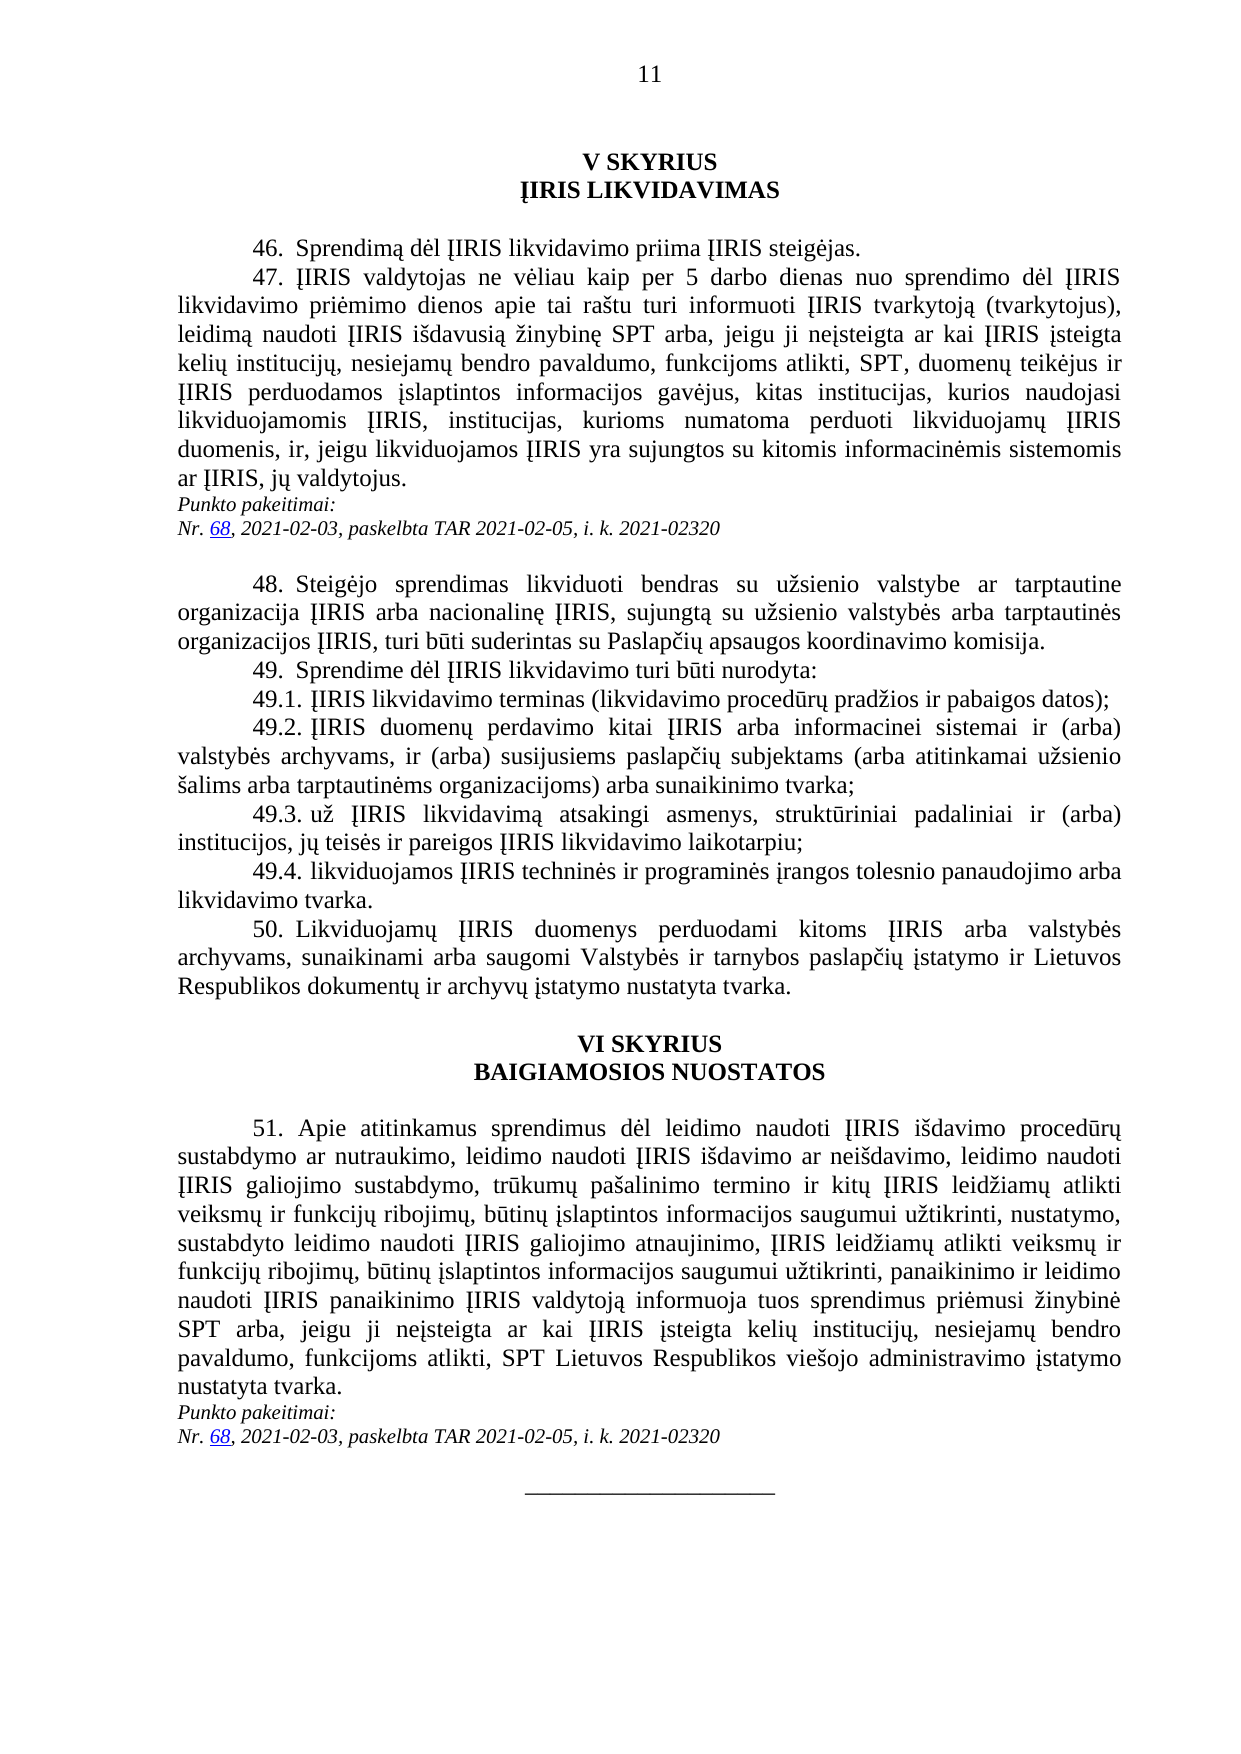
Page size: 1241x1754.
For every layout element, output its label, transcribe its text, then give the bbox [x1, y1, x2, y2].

text Nr. 68, 2021-02-03, paskelbta TAR 2021-02-05, i. k. 2021-02320 [177, 516, 1122, 540]
text 49.3. už ĮIRIS likvidavimą atsakingi asmenys, struktūriniai padaliniai ir (arba) institucijos, jų teisės ir pareigos ĮIRIS likvidavimo laikotarpiu; [177, 799, 1122, 856]
text 49.4. likviduojamos ĮIRIS techninės ir programinės įrangos tolesnio panaudojimo arba likvidavimo tvarka. [177, 856, 1122, 914]
text 49. Sprendime dėl ĮIRIS likvidavimo turi būti nurodyta: [177, 655, 1122, 684]
text 48. Steigėjo sprendimas likviduoti bendras su užsienio valstybe ar tarptautine organizacija ĮIRIS arba nacionalinę ĮIRIS, sujungtą su užsienio valstybės arba tarptautinės organizacijos ĮIRIS, turi būti suderintas su Paslapčių apsaugos koordinavimo komisija. [177, 569, 1122, 655]
text 50. Likviduojamų ĮIRIS duomenys perduodami kitoms ĮIRIS arba valstybės archyvams, sunaikinami arba saugomi Valstybės ir tarnybos paslapčių įstatymo ir Lietuvos Respublikos dokumentų ir archyvų įstatymo nustatyta tvarka. [177, 914, 1122, 1000]
text V SKYRIUS [177, 147, 1122, 176]
text 46. Sprendimą dėl ĮIRIS likvidavimo priima ĮIRIS steigėjas. [177, 233, 1122, 262]
text Punkto pakeitimai: [177, 1400, 1122, 1424]
text VI SKYRIUS [177, 1029, 1122, 1057]
text Nr. 68, 2021-02-03, paskelbta TAR 2021-02-05, i. k. 2021-02320 [177, 1424, 1122, 1448]
text 47. ĮIRIS valdytojas ne vėliau kaip per 5 darbo dienas nuo sprendimo dėl ĮIRIS likvidavimo priėmimo dienos apie tai raštu turi informuoti ĮIRIS tvarkytoją (tvarkytojus), leidimą naudoti ĮIRIS išdavusią žinybinę SPT arba, jeigu ji neįsteigta ar kai ĮIRIS įsteigta kelių institucijų, nesiejamų bendro pavaldumo, funkcijoms atlikti, SPT, duomenų teikėjus ir ĮIRIS perduodamos įslaptintos informacijos gavėjus, kitas institucijas, kurios naudojasi likviduojamomis ĮIRIS, institucijas, kurioms numatoma perduoti likviduojamų ĮIRIS duomenis, ir, jeigu likviduojamos ĮIRIS yra sujungtos su kitomis informacinėmis sistemomis ar ĮIRIS, jų valdytojus. [177, 262, 1122, 492]
text 51. Apie atitinkamus sprendimus dėl leidimo naudoti ĮIRIS išdavimo procedūrų sustabdymo ar nutraukimo, leidimo naudoti ĮIRIS išdavimo ar neišdavimo, leidimo naudoti ĮIRIS galiojimo sustabdymo, trūkumų pašalinimo termino ir kitų ĮIRIS leidžiamų atlikti veiksmų ir funkcijų ribojimų, būtinų įslaptintos informacijos saugumui užtikrinti, nustatymo, sustabdyto leidimo naudoti ĮIRIS galiojimo atnaujinimo, ĮIRIS leidžiamų atlikti veiksmų ir funkcijų ribojimų, būtinų įslaptintos informacijos saugumui užtikrinti, panaikinimo ir leidimo naudoti ĮIRIS panaikinimo ĮIRIS valdytoją informuoja tuos sprendimus priėmusi žinybinė SPT arba, jeigu ji neįsteigta ar kai ĮIRIS įsteigta kelių institucijų, nesiejamų bendro pavaldumo, funkcijoms atlikti, SPT Lietuvos Respublikos viešojo administravimo įstatymo nustatyta tvarka. [177, 1113, 1122, 1400]
text 49.2. ĮIRIS duomenų perdavimo kitai ĮIRIS arba informacinei sistemai ir (arba) valstybės archyvams, ir (arba) susijusiems paslapčių subjektams (arba atitinkamai užsienio šalims arba tarptautinėms organizacijoms) arba sunaikinimo tvarka; [177, 712, 1122, 799]
text 49.1. ĮIRIS likvidavimo terminas (likvidavimo procedūrų pradžios ir pabaigos datos); [177, 684, 1122, 712]
text ĮIRIS LIKVIDAVIMAS [177, 176, 1122, 204]
text –––––––––––––––––––– [177, 1477, 1122, 1506]
text Punkto pakeitimai: [177, 492, 1122, 516]
text BAIGIAMOSIOS NUOSTATOS [177, 1057, 1122, 1086]
